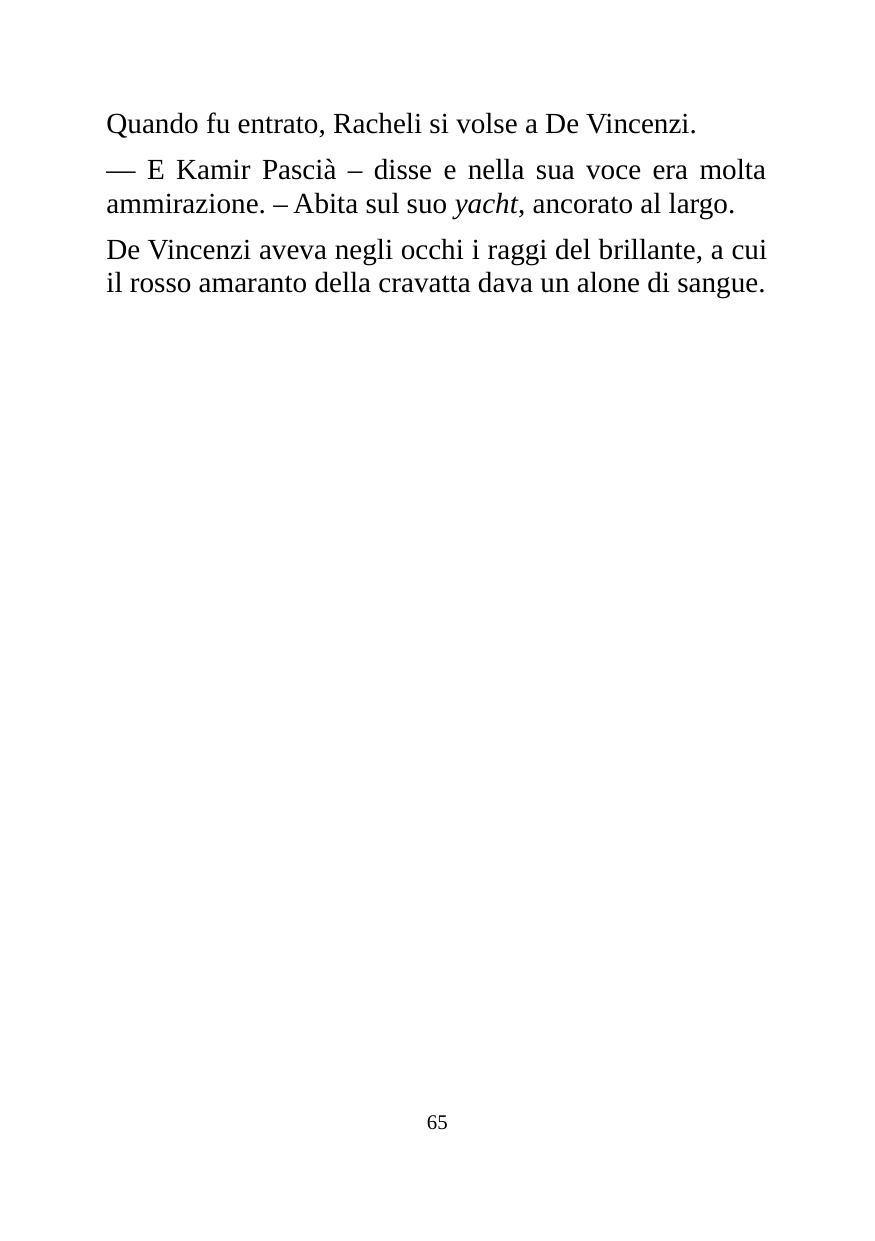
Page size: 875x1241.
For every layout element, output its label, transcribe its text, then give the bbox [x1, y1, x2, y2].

text De Vincenzi aveva negli occhi i raggi del brillante, a cui il rosso amaranto della cravatta dava un alone di sangue. [106, 232, 768, 299]
text — E Kamir Pascià – disse e nella sua voce era molta ammirazione. – Abita sul suo yacht, ancorato al largo. [106, 152, 768, 219]
text Quando fu entrato, Racheli si volse a De Vincenzi. [106, 106, 768, 140]
